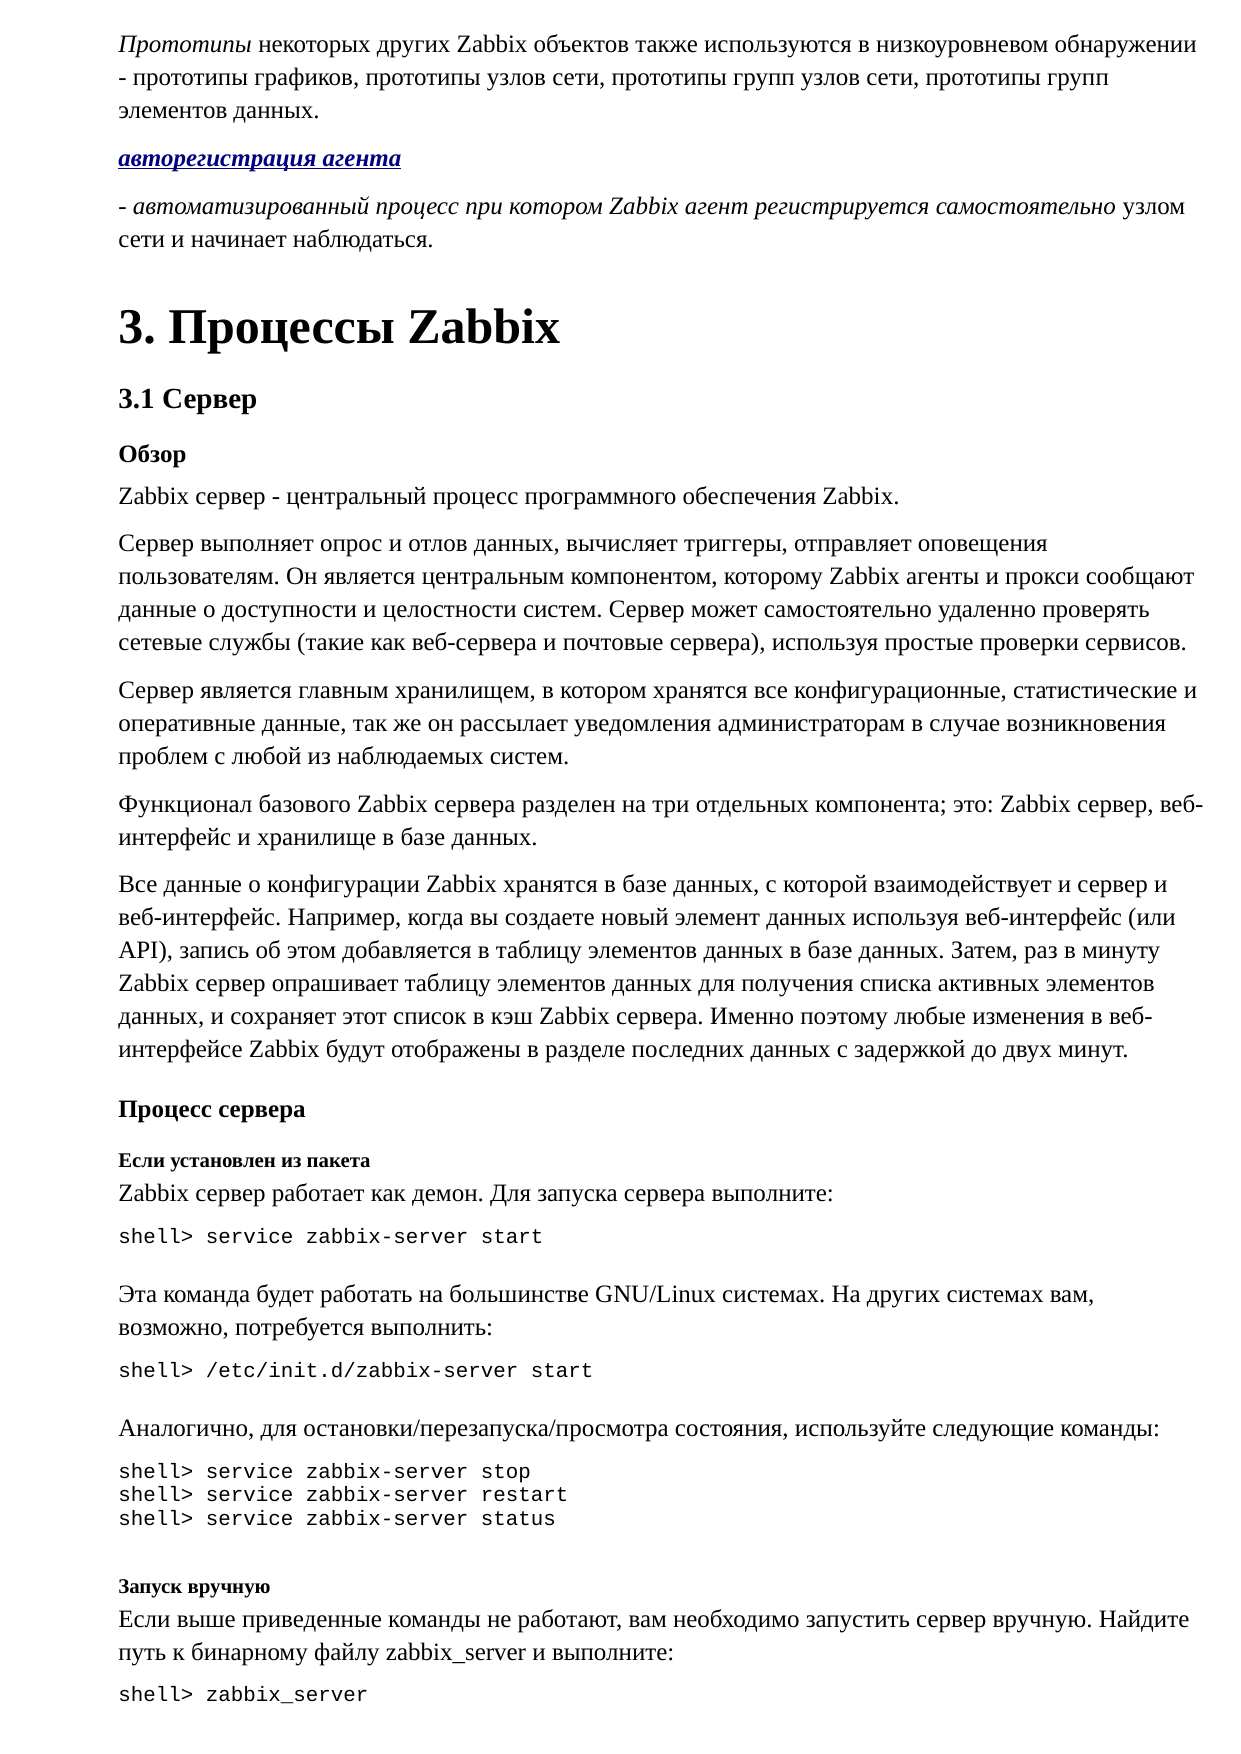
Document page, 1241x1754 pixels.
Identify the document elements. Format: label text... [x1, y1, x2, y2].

text shell> service zabbix-server status [118, 1508, 1211, 1532]
subtitle Если установлен из пакета [118, 1148, 1211, 1172]
text shell> service zabbix-server start [118, 1226, 1211, 1250]
text Если выше приведенные команды не работают, вам необходимо запустить сервер вручную. Найдите путь к бинарному файлу zabbix_server и выполните: [118, 1604, 1211, 1666]
text Zabbix сервер - центральный процесс программного обеспечения Zabbix. [118, 481, 1211, 509]
subtitle 3.1 Сервер [118, 381, 1211, 414]
text Zabbix сервер работает как демон. Для запуска сервера выполните: [118, 1178, 1211, 1207]
subtitle Процесс сервера [118, 1094, 1211, 1123]
text Функционал базового Zabbix сервера разделен на три отдельных компонента; это: Zabbix сервер, веб-интерфейс и хранилище в базе данных. [118, 789, 1211, 850]
text Сервер является главным хранилищем, в котором хранятся все конфигурационные, статистические и оперативные данные, так же он рассылает уведомления администраторам в случае возникновения проблем с любой из наблюдаемых систем. [118, 675, 1211, 770]
subtitle Обзор [118, 439, 1211, 468]
text Эта команда будет работать на большинстве GNU/Linux системах. На других системах вам, возможно, потребуется выполнить: [118, 1279, 1211, 1341]
text shell> zabbix_server [118, 1684, 1211, 1708]
text shell> service zabbix-server restart [118, 1484, 1211, 1508]
text shell> service zabbix-server stop [118, 1461, 1211, 1484]
text - автоматизированный процесс при котором Zabbix агент регистрируется самостоятельно узлом сети и начинает наблюдаться. [118, 191, 1211, 252]
text Прототипы некоторых других Zabbix объектов также используются в низкоуровневом обнаружении - прототипы графиков, прототипы узлов сети, прототипы групп узлов сети, прототипы групп элементов данных. [118, 29, 1211, 124]
subtitle 3. Процессы Zabbix [118, 296, 1211, 354]
text авторегистрация агента [118, 143, 1211, 172]
text Сервер выполняет опрос и отлов данных, вычисляет триггеры, отправляет оповещения пользователям. Он является центральным компонентом, которому Zabbix агенты и прокси сообщают данные о доступности и целостности систем. Сервер может самостоятельно удаленно проверять сетевые службы (такие как веб-сервера и почтовые сервера), используя простые проверки сервисов. [118, 528, 1211, 656]
subtitle Запуск вручную [118, 1573, 1211, 1598]
text Все данные о конфигурации Zabbix хранятся в базе данных, с которой взаимодействует и сервер и веб-интерфейс. Например, когда вы создаете новый элемент данных используя веб-интерфейс (или API), запись об этом добавляется в таблицу элементов данных в базе данных. Затем, раз в минуту Zabbix сервер опрашивает таблицу элементов данных для получения списка активных элементов данных, и сохраняет этот список в кэш Zabbix сервера. Именно поэтому любые изменения в веб-интерфейсе Zabbix будут отображены в разделе последних данных с задержкой до двух минут. [118, 869, 1211, 1063]
text shell> /etc/init.d/zabbix-server start [118, 1360, 1211, 1383]
text Аналогично, для остановки/перезапуска/просмотра состояния, используйте следующие команды: [118, 1413, 1211, 1442]
